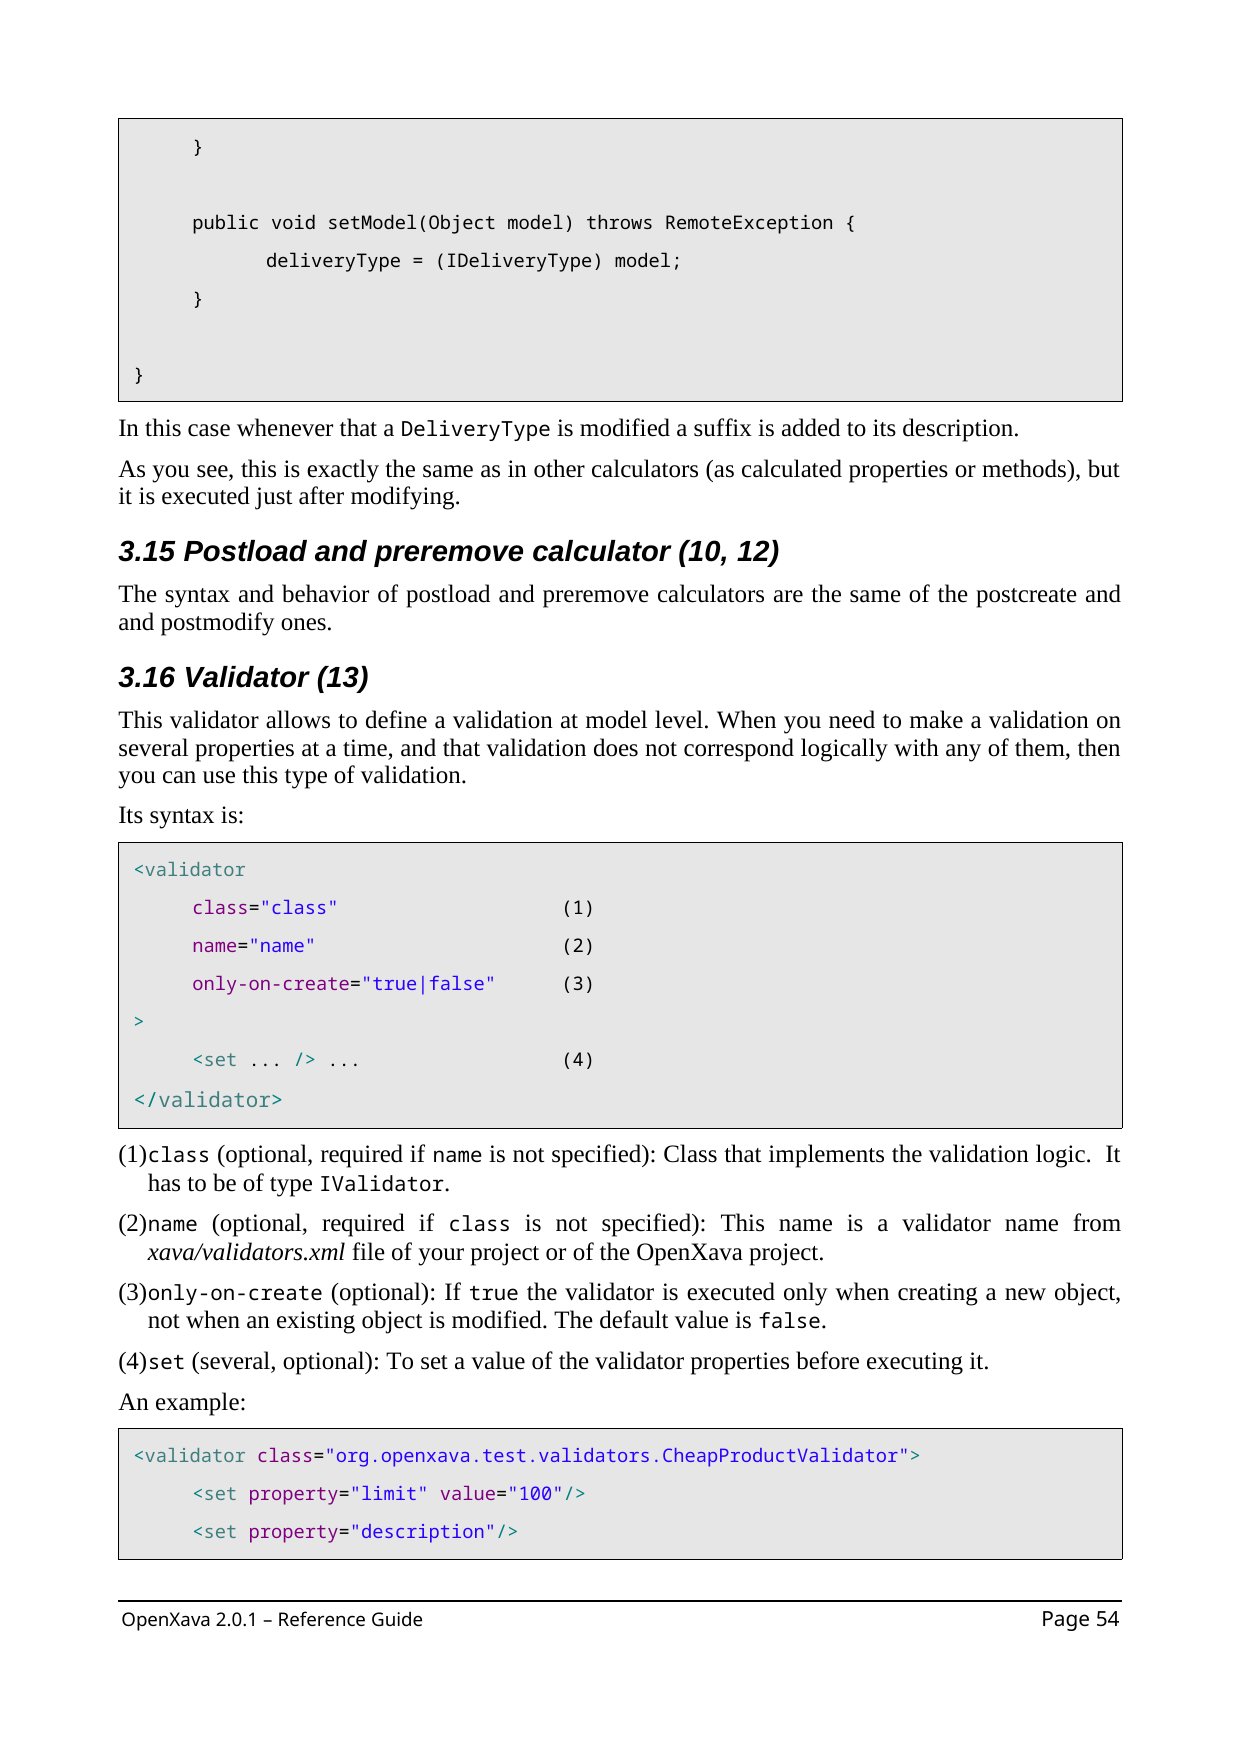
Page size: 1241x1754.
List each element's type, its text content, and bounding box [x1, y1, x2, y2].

subtitle Postload and preremove calculator (10, 12) [118, 535, 1122, 568]
text } [119, 270, 1122, 308]
text <set ... /> ... (4) [119, 1032, 1122, 1070]
list set (several, optional): To set a value of the validator properties before executing it. [118, 1347, 1122, 1375]
text <set property="limit" value="100"/> [119, 1466, 1122, 1504]
text Its syntax is: [118, 802, 1122, 829]
text As you see, this is exactly the same as in other calculators (as calculated properties or methods), but it is executed just after modifying. [118, 455, 1122, 510]
text <validator class="org.openxava.test.validators.CheapProductValidator"> [119, 1429, 1122, 1466]
subtitle Validator (13) [118, 661, 1122, 693]
text An example: [118, 1388, 1122, 1415]
text In this case whenever that a DeliveryType is modified a suffix is added to its description. [118, 414, 1122, 442]
text The syntax and behavior of postload and preremove calculators are the same of the postcreate and and postmodify ones. [118, 580, 1122, 636]
text } [119, 346, 1122, 401]
text } [119, 119, 1122, 156]
list name (optional, required if class is not specified): This name is a validator name from xava/validators.xml file of your project or of the OpenXava project. [118, 1209, 1122, 1265]
text only-on-create="true|false" (3) [119, 956, 1122, 994]
text </validator> [119, 1070, 1122, 1128]
text <set property="description"/> [119, 1504, 1122, 1559]
text This validator allows to define a validation at model level. When you need to make a validation on several properties at a time, and that validation does not correspond logically with any of them, then you can use this type of validation. [118, 706, 1122, 789]
text <validator [119, 843, 1122, 880]
text > [119, 994, 1122, 1032]
text deliveryType = (IDeliveryType) model; [119, 232, 1122, 270]
list only-on-create (optional): If true the validator is executed only when creating a new object, not when an existing object is modified. The default value is false. [118, 1278, 1122, 1334]
text class="class" (1) [119, 880, 1122, 918]
text public void setModel(Object model) throws RemoteException { [119, 194, 1122, 232]
text name="name" (2) [119, 918, 1122, 956]
list class (optional, required if name is not specified): Class that implements the validation logic. It has to be of type IValidator. [118, 1141, 1122, 1197]
